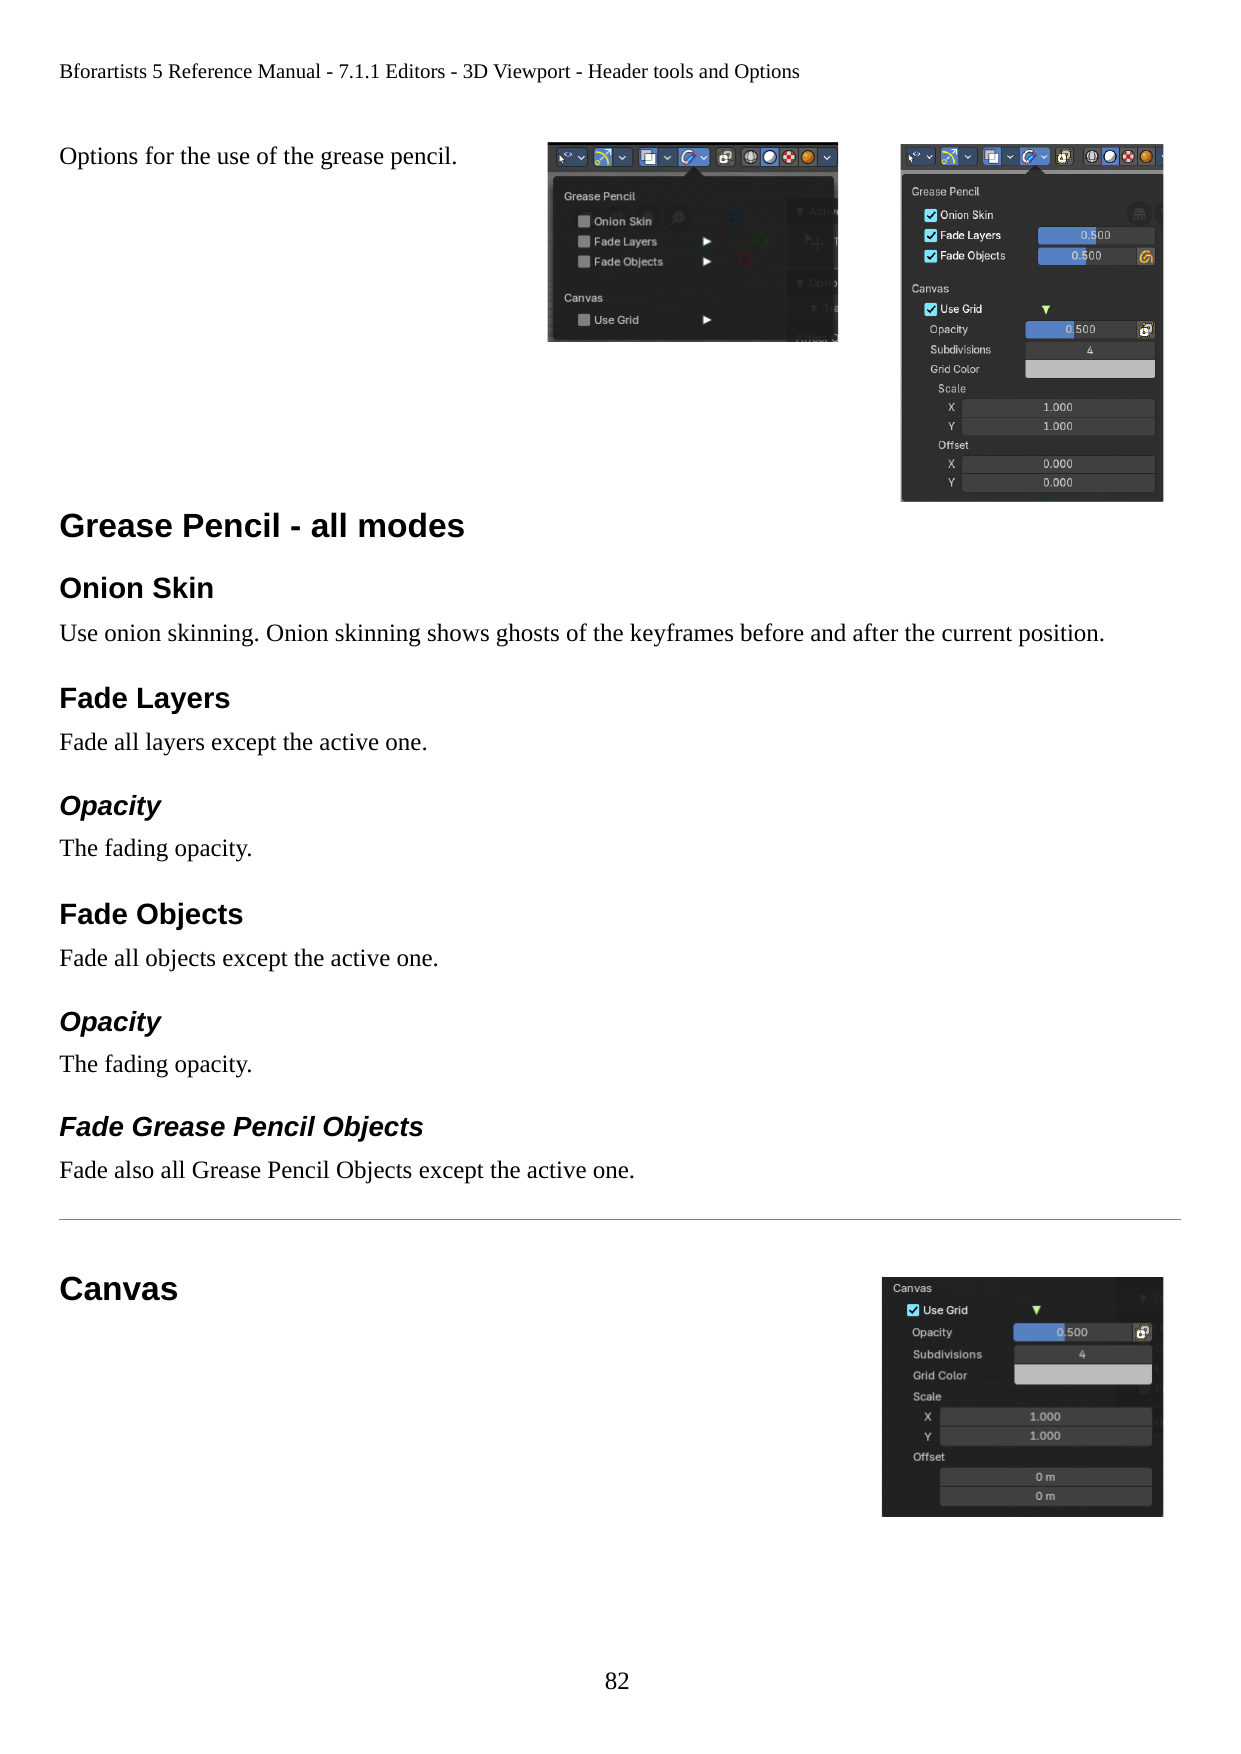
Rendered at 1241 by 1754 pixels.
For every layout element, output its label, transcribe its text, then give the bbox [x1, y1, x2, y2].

subtitle Canvas [59, 1269, 1181, 1308]
text The fading opacity. [59, 1049, 1181, 1078]
subtitle Onion Skin [59, 571, 1181, 605]
picture [547, 142, 839, 342]
subtitle Fade Objects [59, 897, 1181, 931]
text Options for the use of the grease pencil. [59, 141, 1181, 170]
subtitle Opacity [59, 1005, 1181, 1037]
text Fade also all Grease Pencil Objects except the active one. [59, 1155, 1181, 1184]
picture [881, 1277, 1164, 1517]
subtitle Opacity [59, 789, 1181, 821]
subtitle Fade Grease Pencil Objects [59, 1111, 1181, 1143]
picture [900, 144, 1164, 502]
subtitle Fade Layers [59, 681, 1181, 715]
text Fade all layers except the active one. [59, 727, 1181, 756]
text Use onion skinning. Onion skinning shows ghosts of the keyframes before and after the current position. [59, 618, 1181, 646]
text The fading opacity. [59, 833, 1181, 862]
subtitle Grease Pencil - all modes [59, 506, 1181, 544]
text Fade all objects except the active one. [59, 943, 1181, 972]
